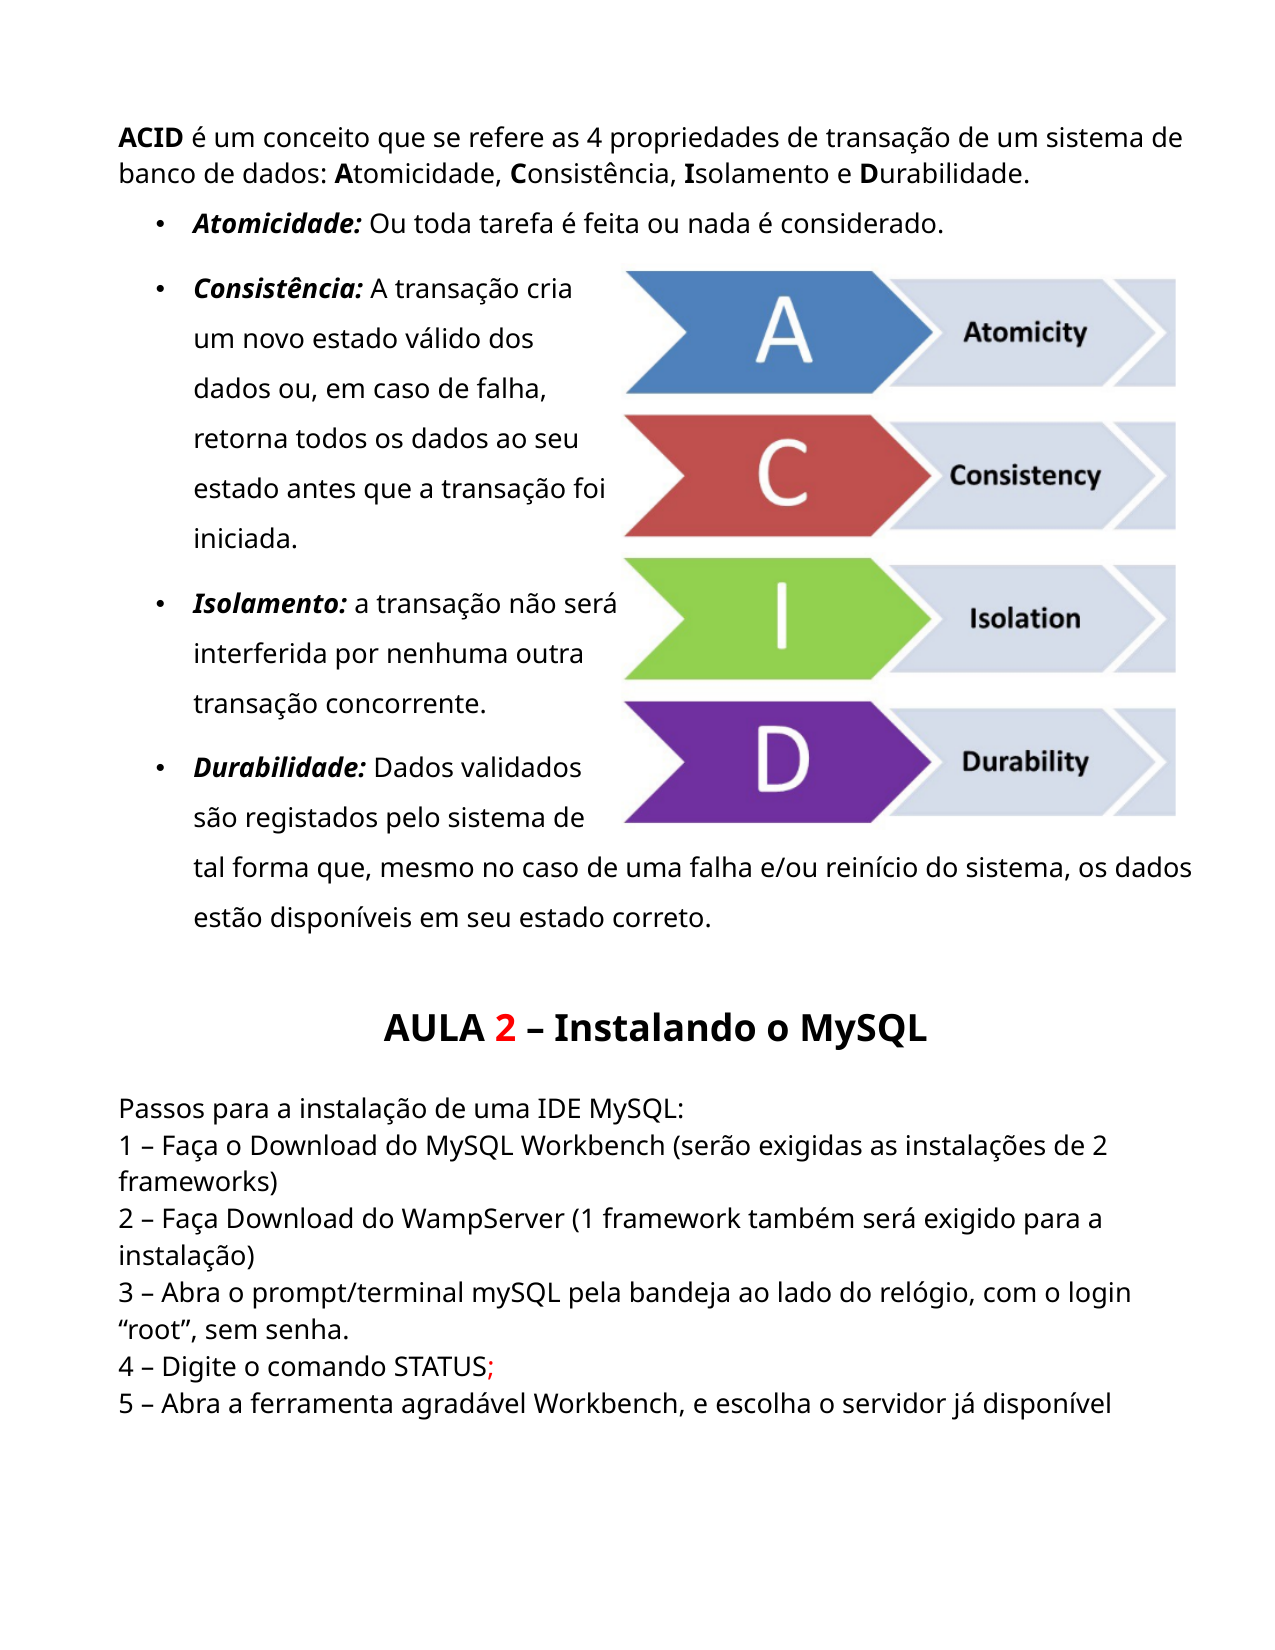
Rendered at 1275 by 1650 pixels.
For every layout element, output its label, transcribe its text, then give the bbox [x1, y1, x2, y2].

list Consistência: A transação cria um novo estado válido dos dados ou, em caso de falha, retorna todos os dados ao seu estado antes que a transação foi iniciada. [156, 256, 1193, 556]
list [1176, 571, 1193, 721]
text 2 – Faça Download do WampServer (1 framework também será exigido para a instalação) [118, 1200, 1193, 1273]
picture [618, 263, 1176, 830]
text ACID é um conceito que se refere as 4 propriedades de transação de um sistema de banco de dados: Atomicidade, Consistência, Isolamento e Durabilidade. [118, 118, 1193, 192]
text 3 – Abra o prompt/terminal mySQL pela bandeja ao lado do relógio, com o login “root”, sem senha. [118, 1273, 1193, 1347]
list Isolamento: a transação não será interferida por nenhuma outra transação concorrente. [156, 571, 618, 721]
text 1 – Faça o Download do MySQL Workbench (serão exigidas as instalações de 2 frameworks) [118, 1126, 1193, 1200]
list Durabilidade: Dados validados são registados pelo sistema de tal forma que, mesmo no caso de uma falha e/ou reinício do sistema, os dados estão disponíveis em seu estado correto. [156, 736, 1193, 936]
text Passos para a instalação de uma IDE MySQL: [118, 1089, 1193, 1126]
text 4 – Digite o comando STATUS; [118, 1347, 1193, 1384]
text AULA 2 – Instalando o MySQL [118, 1001, 1193, 1052]
list Atomicidade: Ou toda tarefa é feita ou nada é considerado. [156, 192, 1193, 242]
text 5 – Abra a ferramenta agradável Workbench, e escolha o servidor já disponível [118, 1384, 1193, 1421]
